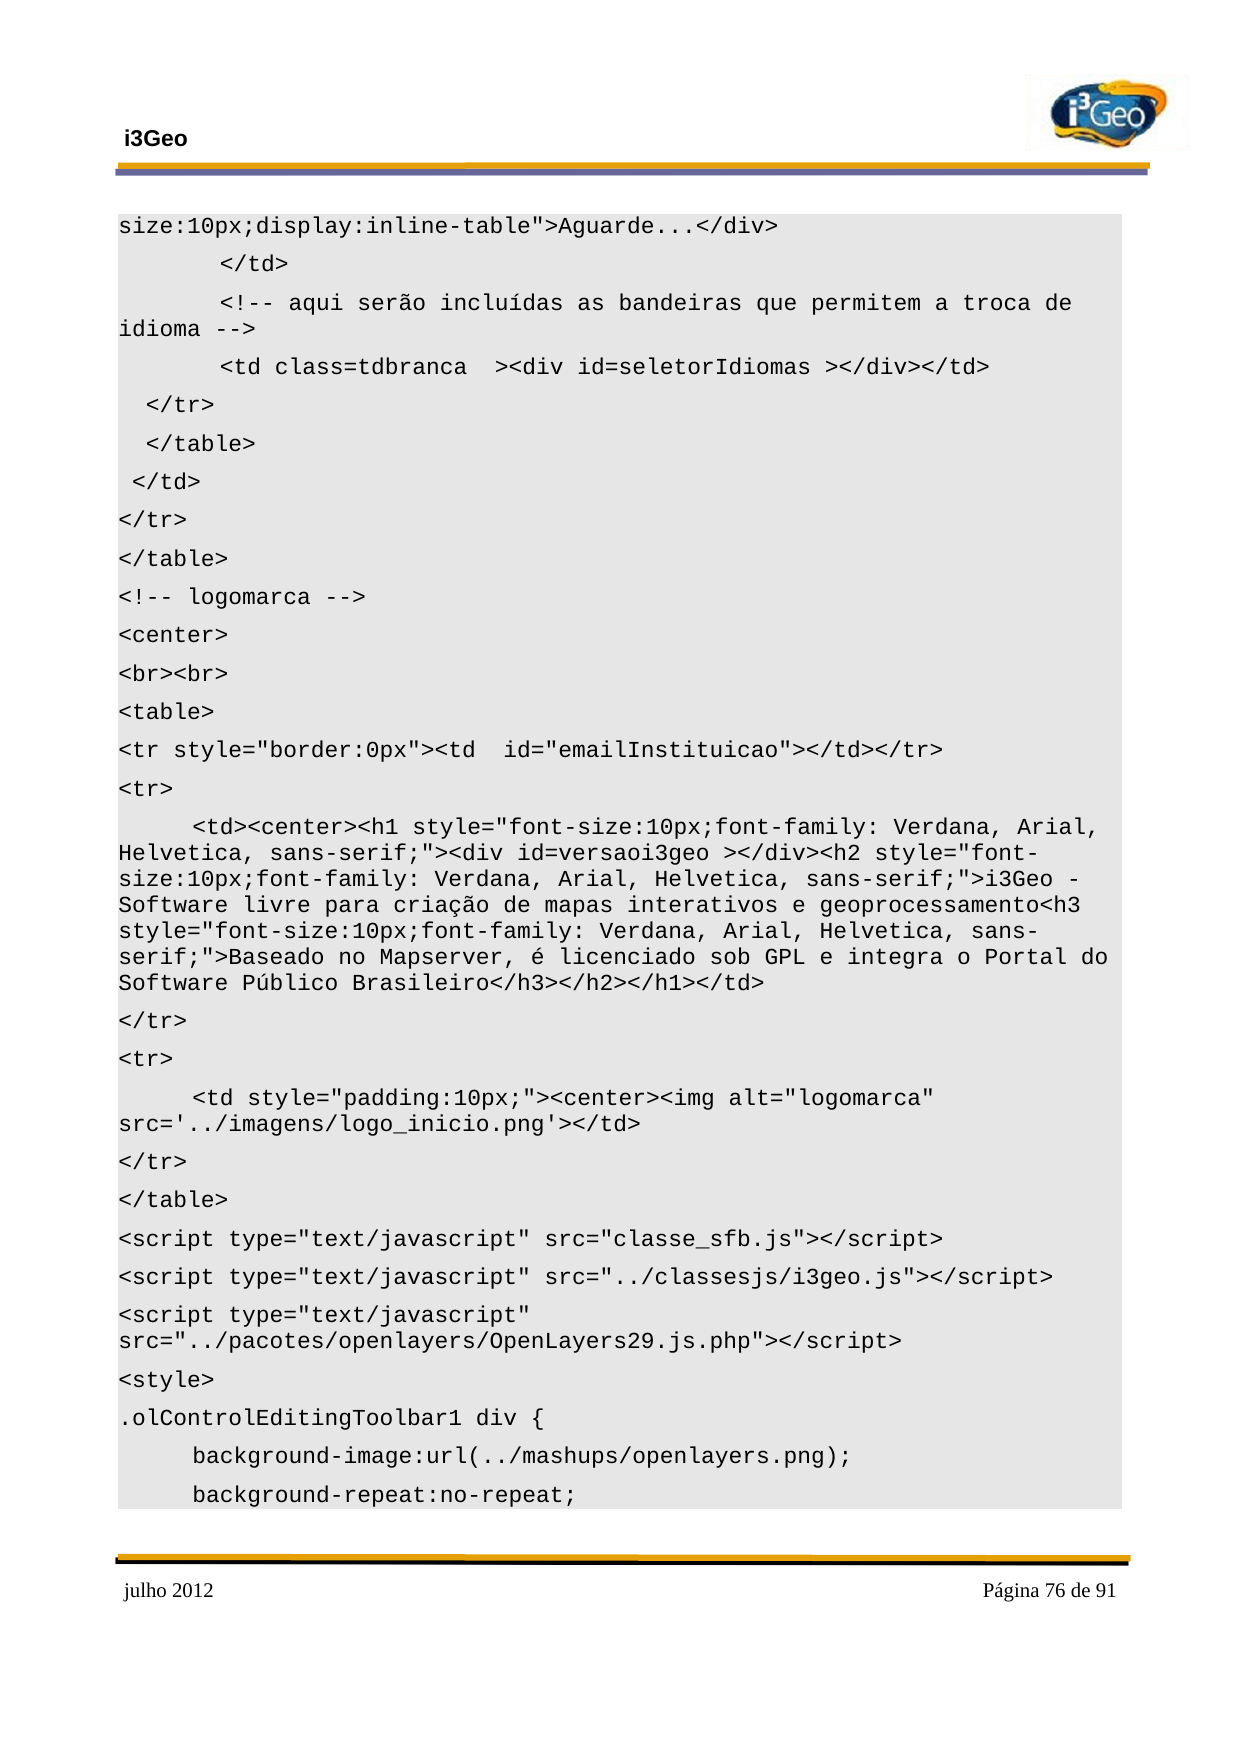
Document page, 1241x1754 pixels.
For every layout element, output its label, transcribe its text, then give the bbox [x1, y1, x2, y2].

text size:10px;display:inline-table">Aguarde...</div> [118, 214, 1122, 240]
text <!-- logomarca --> [118, 585, 1122, 611]
text <style> [118, 1368, 1122, 1394]
text </table> [118, 1189, 1122, 1214]
text </tr> [118, 1150, 1122, 1176]
text <td class=tdbranca ><div id=seletorIdiomas ></div></td> [118, 355, 1122, 381]
text <tr style="border:0px"><td id="emailInstituicao"></td></tr> [118, 739, 1122, 765]
text <center> [118, 624, 1122, 650]
text </td> [118, 253, 1122, 279]
text <script type="text/javascript" src="../pacotes/openlayers/OpenLayers29.js.php"></script> [118, 1304, 1122, 1356]
text <td style="padding:10px;"><center><img alt="logomarca" src='../imagens/logo_inicio.png'></td> [118, 1086, 1122, 1138]
text <script type="text/javascript" src="classe_sfb.js"></script> [118, 1227, 1122, 1253]
picture [1025, 74, 1191, 151]
text <table> [118, 700, 1122, 726]
text <tr> [118, 1048, 1122, 1074]
text <!-- aqui serão incluídas as bandeiras que permitem a troca de idioma --> [118, 291, 1122, 343]
text </tr> [118, 394, 1122, 420]
text </tr> [118, 509, 1122, 535]
text <br><br> [118, 662, 1122, 688]
text </table> [118, 547, 1122, 573]
text </table> [118, 432, 1122, 458]
text </tr> [118, 1009, 1122, 1035]
text <td><center><h1 style="font-size:10px;font-family: Verdana, Arial, Helvetica, sans-serif;"><div id=versaoi3geo ></div><h2 style="font-size:10px;font-family: Verdana, Arial, Helvetica, sans-serif;">i3Geo - Software livre para criação de mapas interativos e geoprocessamento<h3 style="font-size:10px;font-family: Verdana, Arial, Helvetica, sans-serif;">Baseado no Mapserver, é licenciado sob GPL e integra o Portal do Software Público Brasileiro</h3></h2></h1></td> [118, 815, 1122, 997]
text background-image:url(../mashups/openlayers.png); [118, 1444, 1122, 1471]
text <tr> [118, 777, 1122, 803]
text <script type="text/javascript" src="../classesjs/i3geo.js"></script> [118, 1265, 1122, 1291]
text .olControlEditingToolbar1 div { [118, 1406, 1122, 1432]
text background-repeat:no-repeat; [118, 1483, 1122, 1509]
text </td> [118, 470, 1122, 496]
